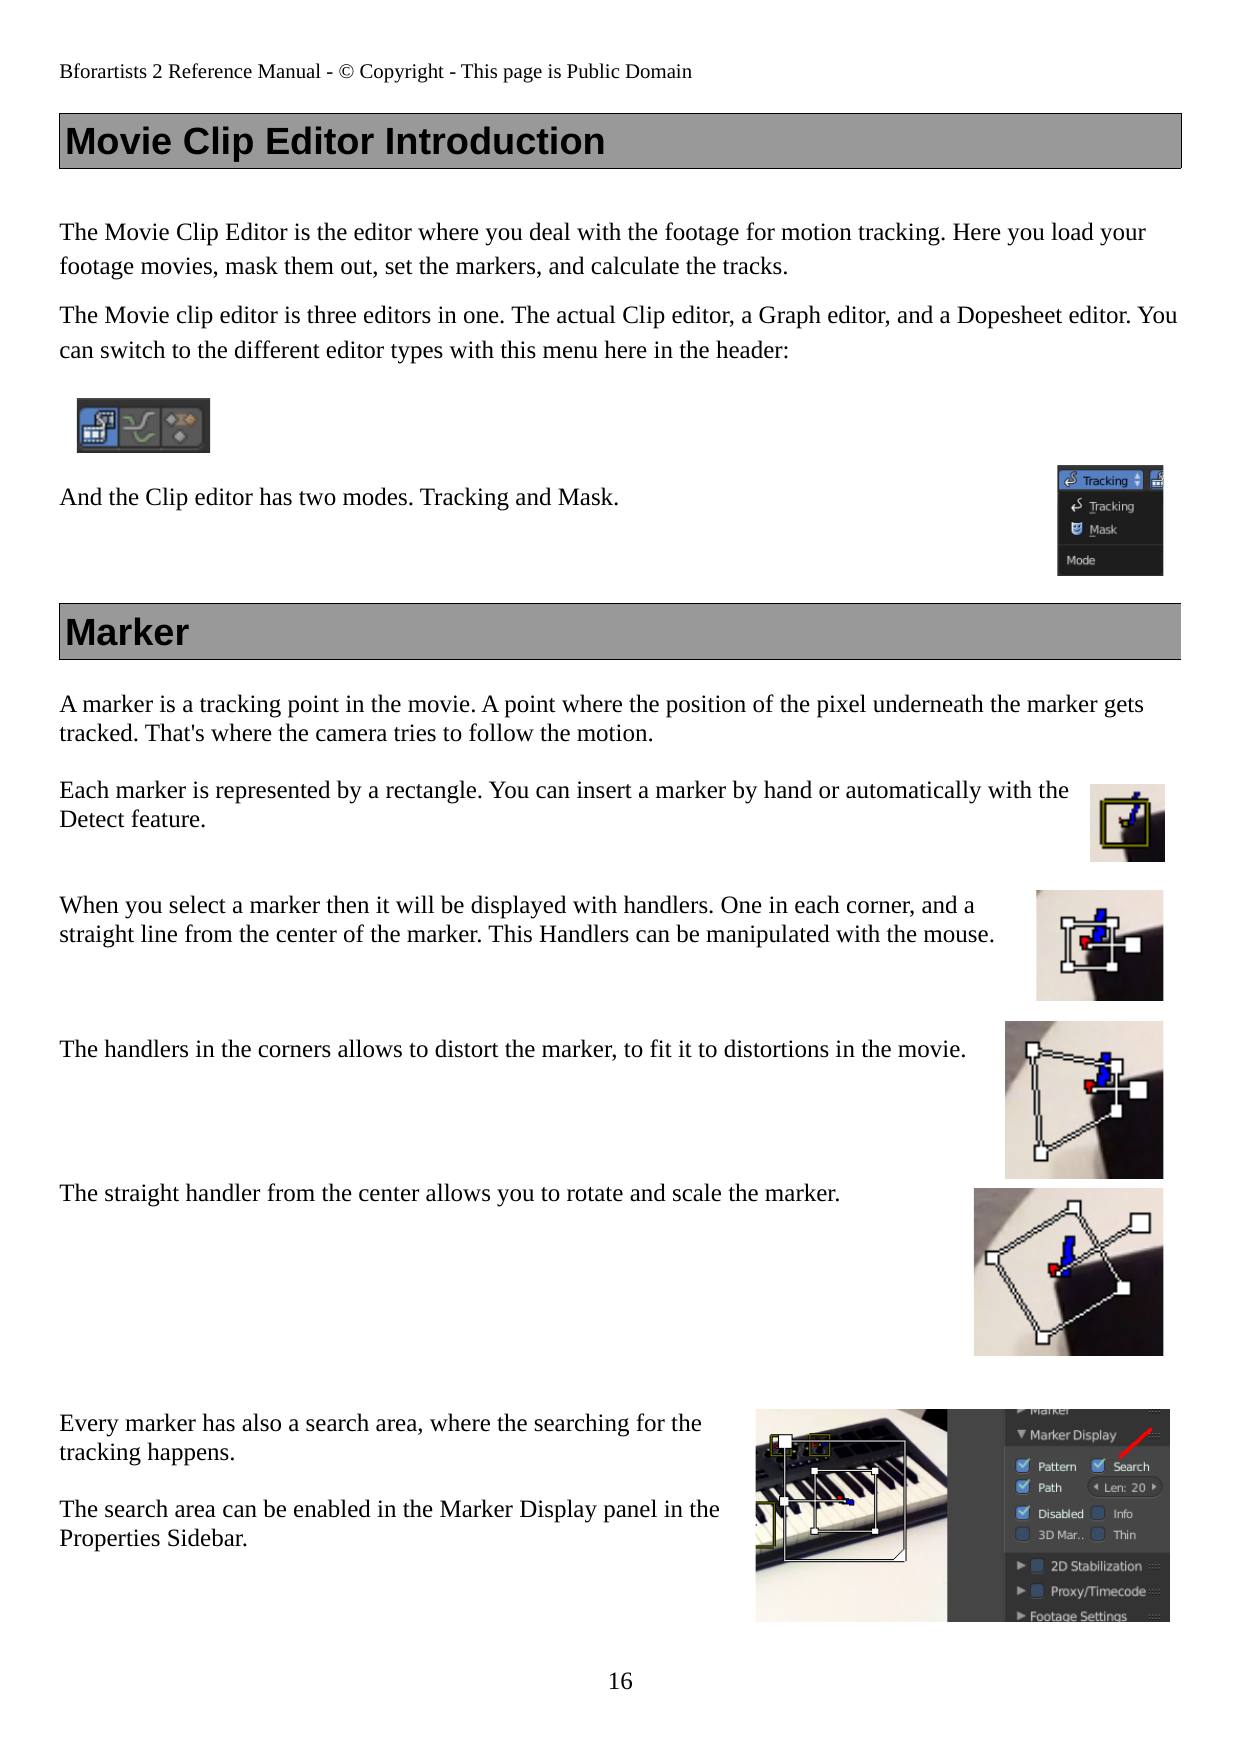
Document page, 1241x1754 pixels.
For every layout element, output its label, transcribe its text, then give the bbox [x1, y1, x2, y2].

picture [755, 1409, 1170, 1622]
text The Movie Clip Editor is the editor where you deal with the footage for motion tracking. Here you load your footage movies, mask them out, set the markers, and calculate the tracks. [59, 217, 1181, 280]
text The Movie clip editor is three editors in one. The actual Clip editor, a Graph editor, and a Dopesheet editor. You can switch to the different editor types with this menu here in the header: [59, 301, 1181, 364]
picture [1036, 890, 1164, 1001]
text When you select a marker then it will be displayed with handlers. One in each corner, and a straight line from the center of the marker. This Handlers can be manipulated with the mouse. [59, 890, 1036, 948]
picture [1005, 1021, 1164, 1179]
picture [76, 398, 211, 453]
text The straight handler from the center allows you to rotate and scale the marker. [59, 1178, 1181, 1207]
text The handlers in the corners allows to distort the marker, to fit it to distortions in the movie. [59, 1034, 1005, 1063]
picture [1057, 465, 1164, 576]
text And the Clip editor has two modes. Tracking and Mask. [59, 482, 1057, 511]
table_header Movie Clip Editor Introduction [60, 114, 1181, 168]
text Every marker has also a search area, where the searching for the tracking happens. [59, 1408, 1181, 1465]
picture [973, 1188, 1164, 1356]
text Each marker is represented by a rectangle. You can insert a marker by hand or automatically with the Detect feature. [59, 775, 1181, 833]
picture [1090, 784, 1165, 862]
table_header Marker [60, 604, 1181, 659]
text The search area can be enabled in the Marker Display panel in the Properties Sidebar. [59, 1494, 755, 1552]
text A marker is a tracking point in the movie. A point where the position of the pixel underneath the marker gets tracked. That's where the camera tries to follow the motion. [59, 689, 1181, 747]
